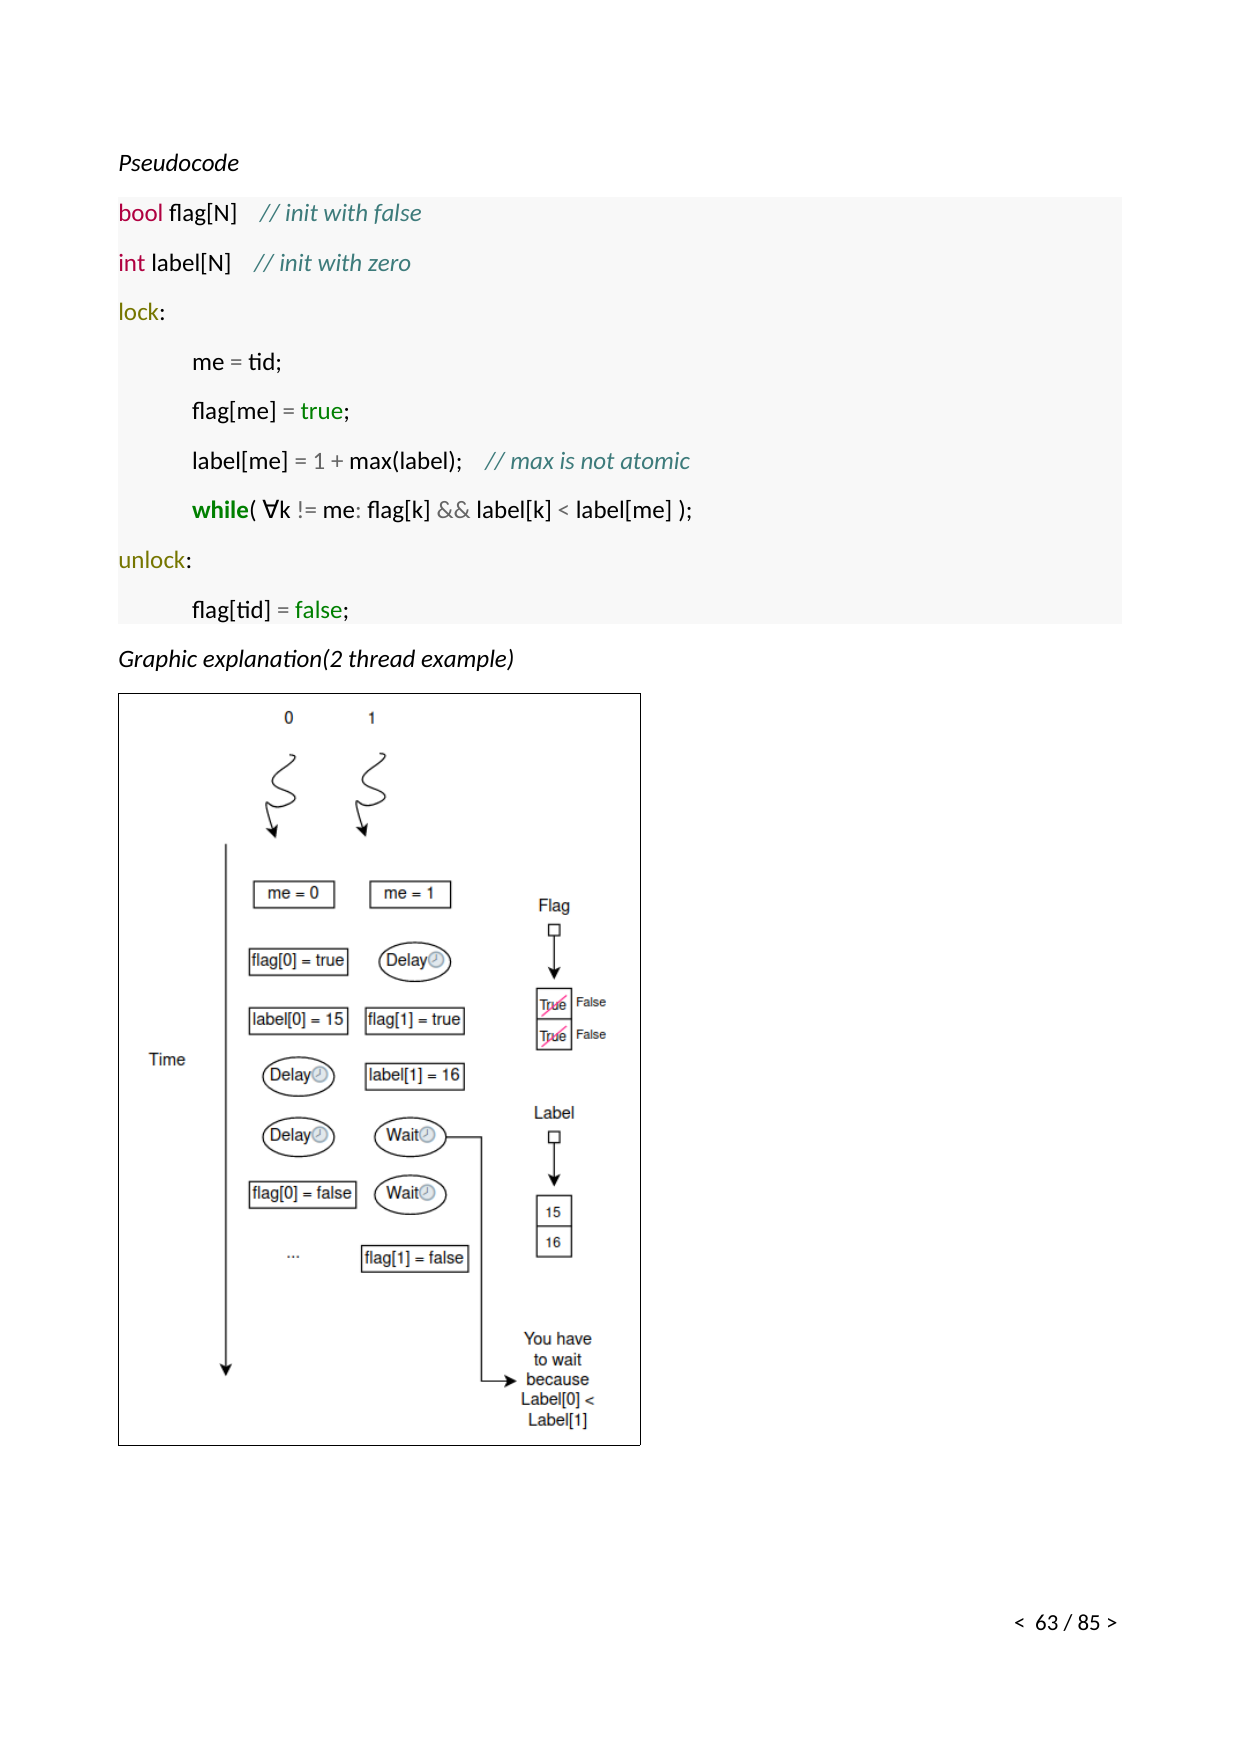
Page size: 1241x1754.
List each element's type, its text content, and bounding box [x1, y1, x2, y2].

text label[me] = 1 + max(label); // max is not atomic [118, 445, 1122, 476]
text bool flag[N] // init with false [118, 197, 1122, 228]
text int label[N] // init with zero [118, 247, 1122, 277]
picture [121, 696, 637, 1442]
text flag[tid] = false; [118, 594, 1122, 624]
text unlock: [118, 544, 1122, 575]
text Pseudocode [118, 148, 1122, 178]
text lock: [118, 296, 1122, 327]
text Graphic explanation(2 thread example) [118, 643, 1122, 674]
text flag[me] = true; [118, 396, 1122, 426]
text while( ∀k != me: flag[k] && label[k] < label[me] ); [118, 495, 1122, 525]
text me = tid; [118, 346, 1122, 376]
